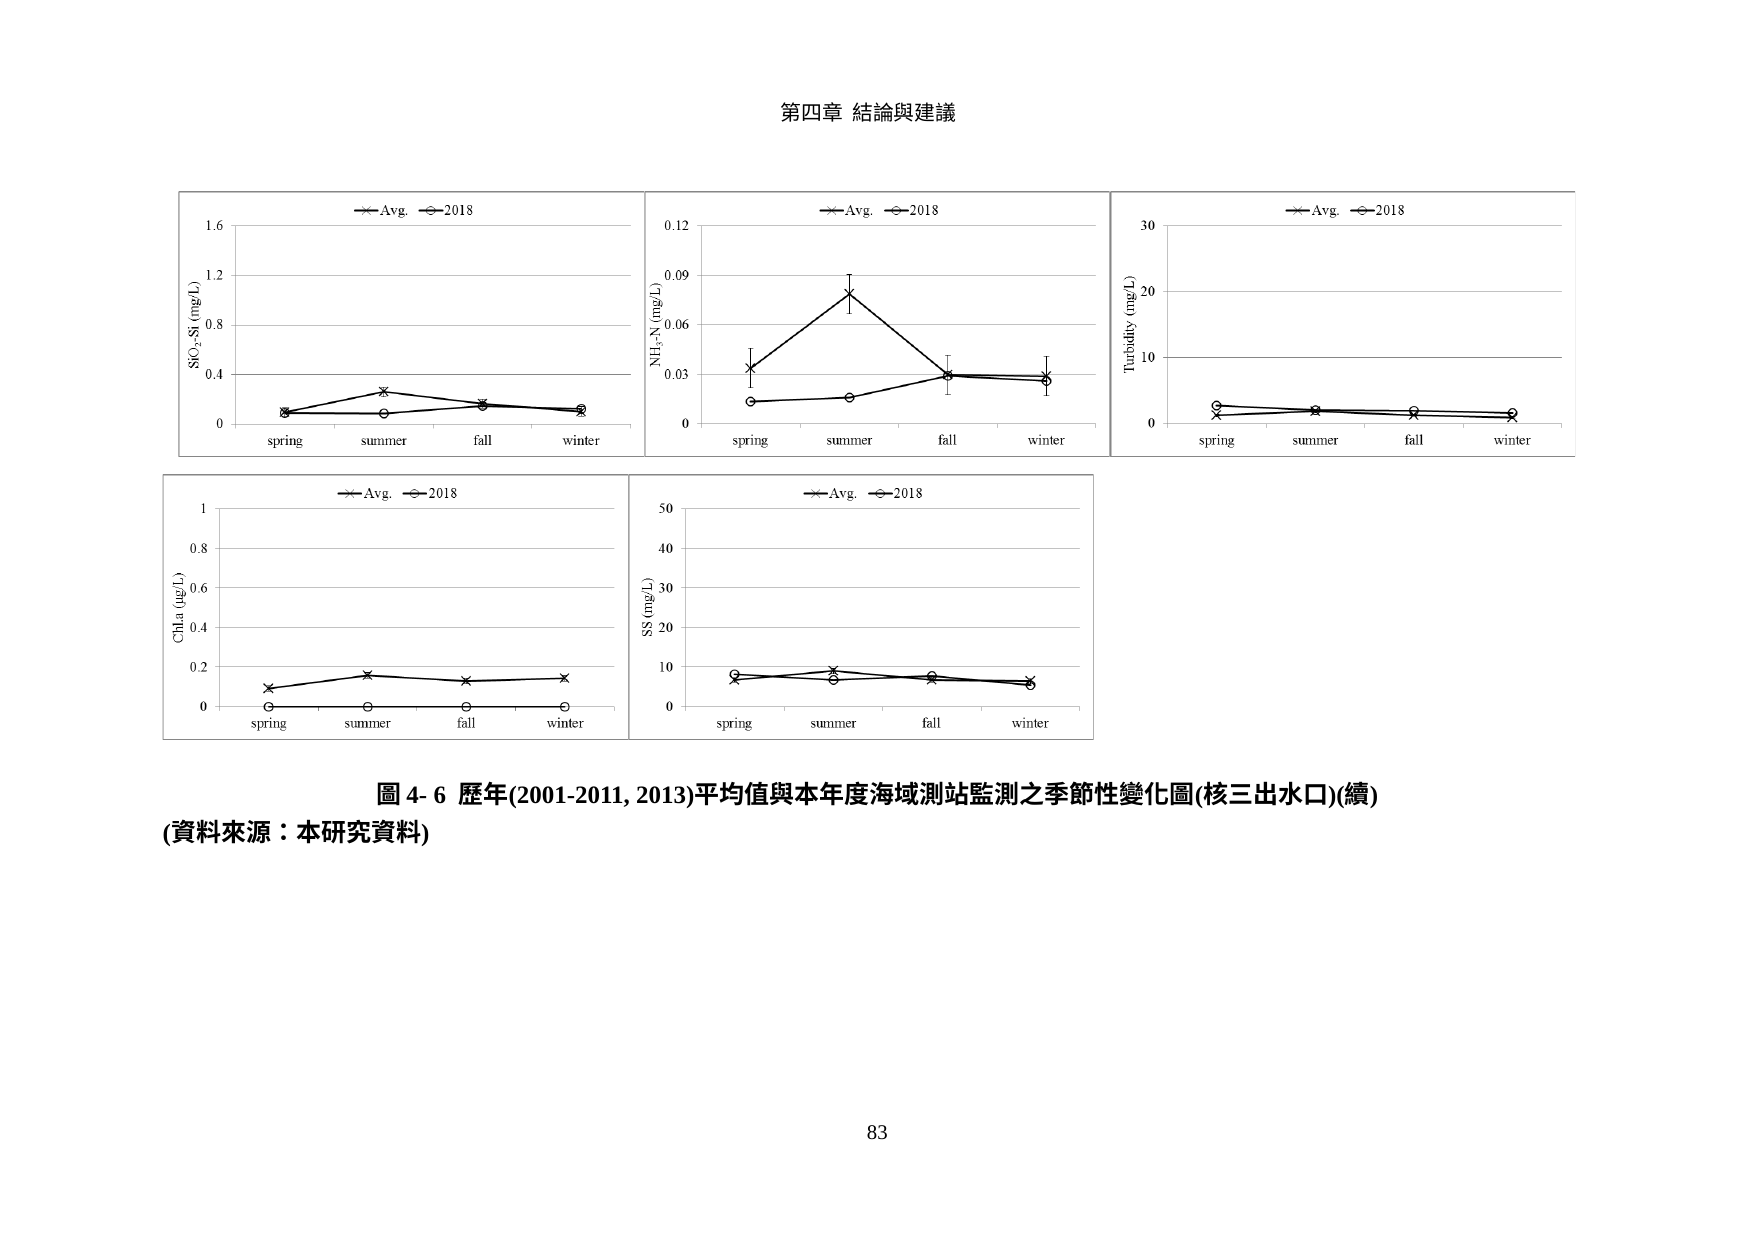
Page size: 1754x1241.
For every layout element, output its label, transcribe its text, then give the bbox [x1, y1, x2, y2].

picture [162, 474, 1094, 740]
picture [178, 191, 1576, 457]
text (資料來源：本研究資料) [150, 806, 1604, 843]
text 圖4- 6 歷年(2001-2011, 2013)平均值與本年度海域測站監測之季節性變化圖(核三出水口)(續) [150, 768, 1604, 806]
